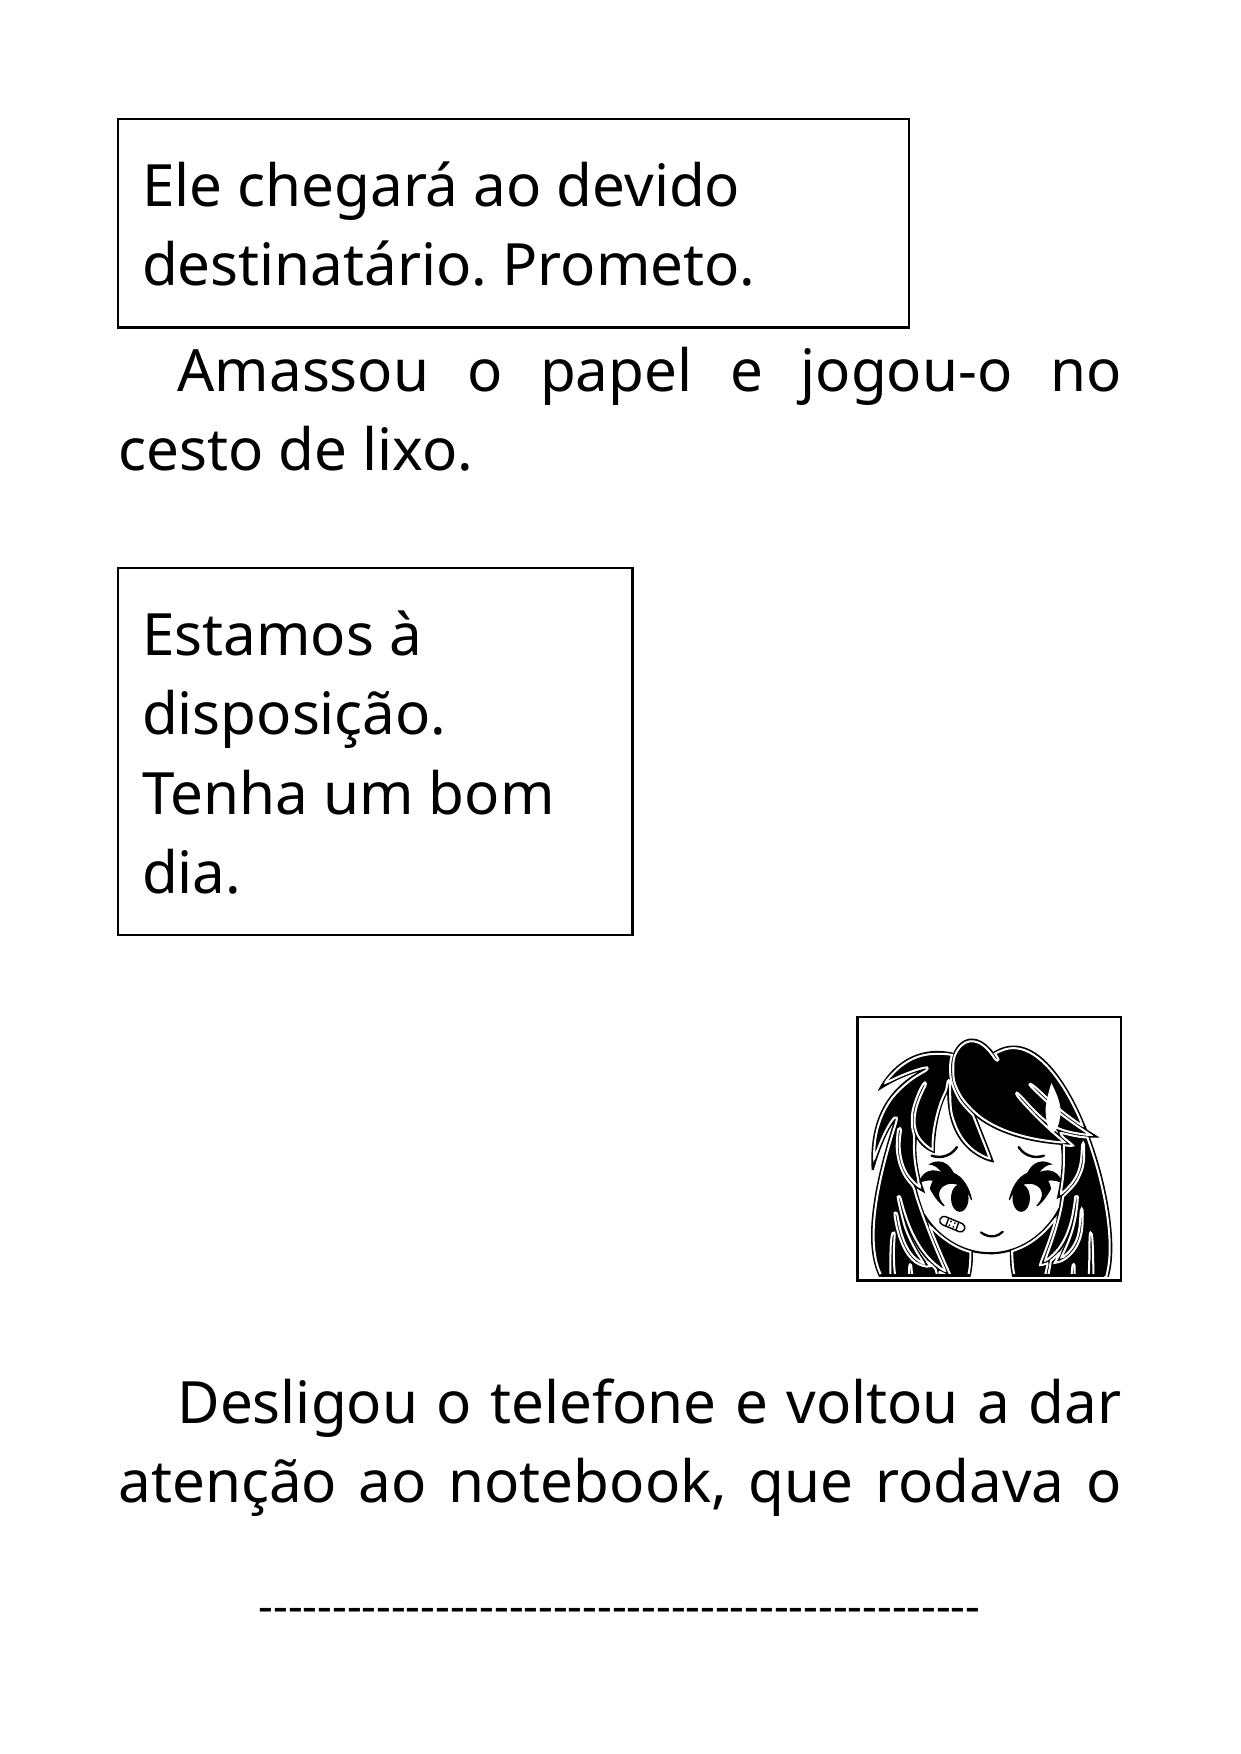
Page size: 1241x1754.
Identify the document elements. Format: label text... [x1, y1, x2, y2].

text Amassou o papel e jogou-o no cesto de lixo. [118, 328, 1122, 487]
table_header Ele chegará ao devido destinatário. Prometo. [119, 120, 908, 326]
text Desligou o telefone e voltou a dar atenção ao notebook, que rodava o [118, 1361, 1122, 1520]
table_header Estamos à disposição. Tenha um bom dia. [119, 569, 631, 934]
